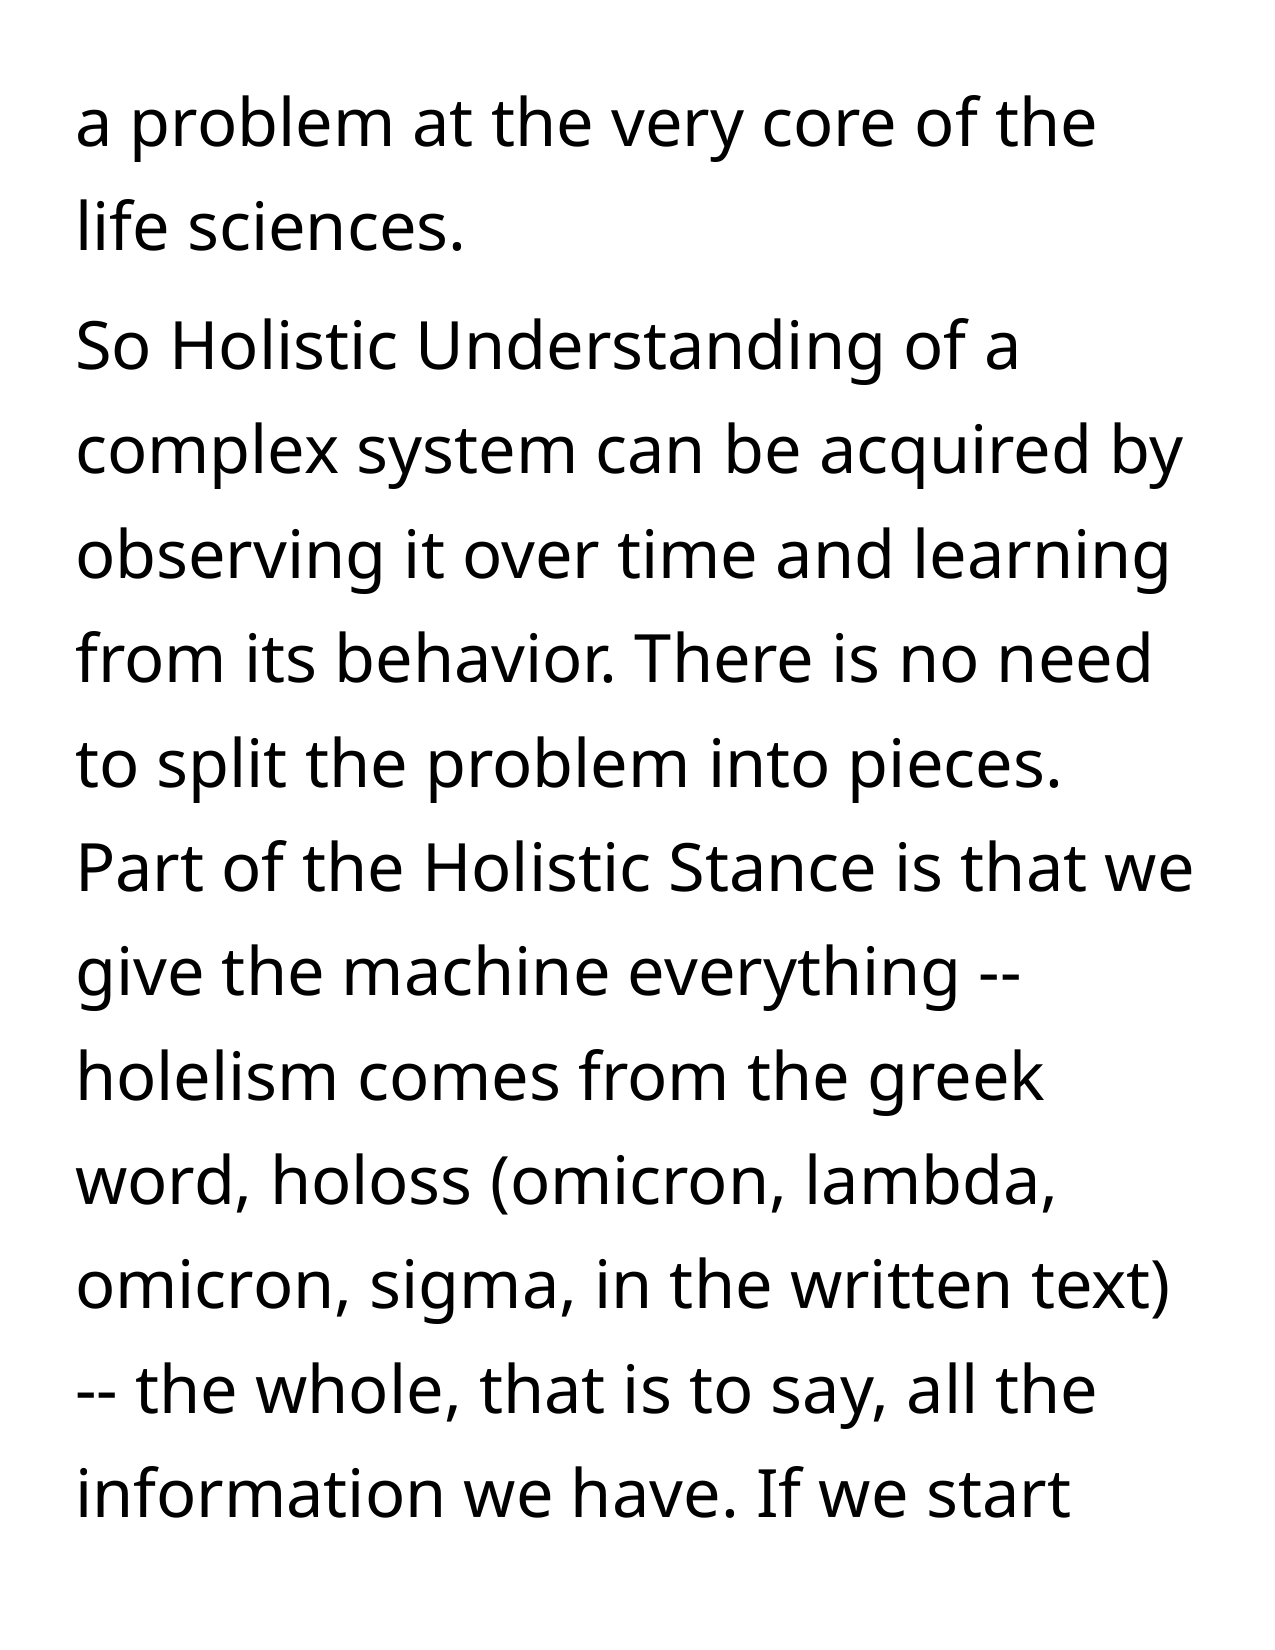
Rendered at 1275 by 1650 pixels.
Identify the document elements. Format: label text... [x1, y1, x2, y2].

text So Holistic Understanding of a complex system can be acquired by observing it over time and learning from its behavior. There is no need to split the problem into pieces. Part of the Holistic Stance is that we give the machine everything --holelism comes from the greek word, holoss (omicron, lambda, omicron, sigma, in the written text) -- the whole, that is to say, all the information we have. If we start [75, 298, 1200, 1537]
text a problem at the very core of the life sciences. [75, 75, 1200, 270]
